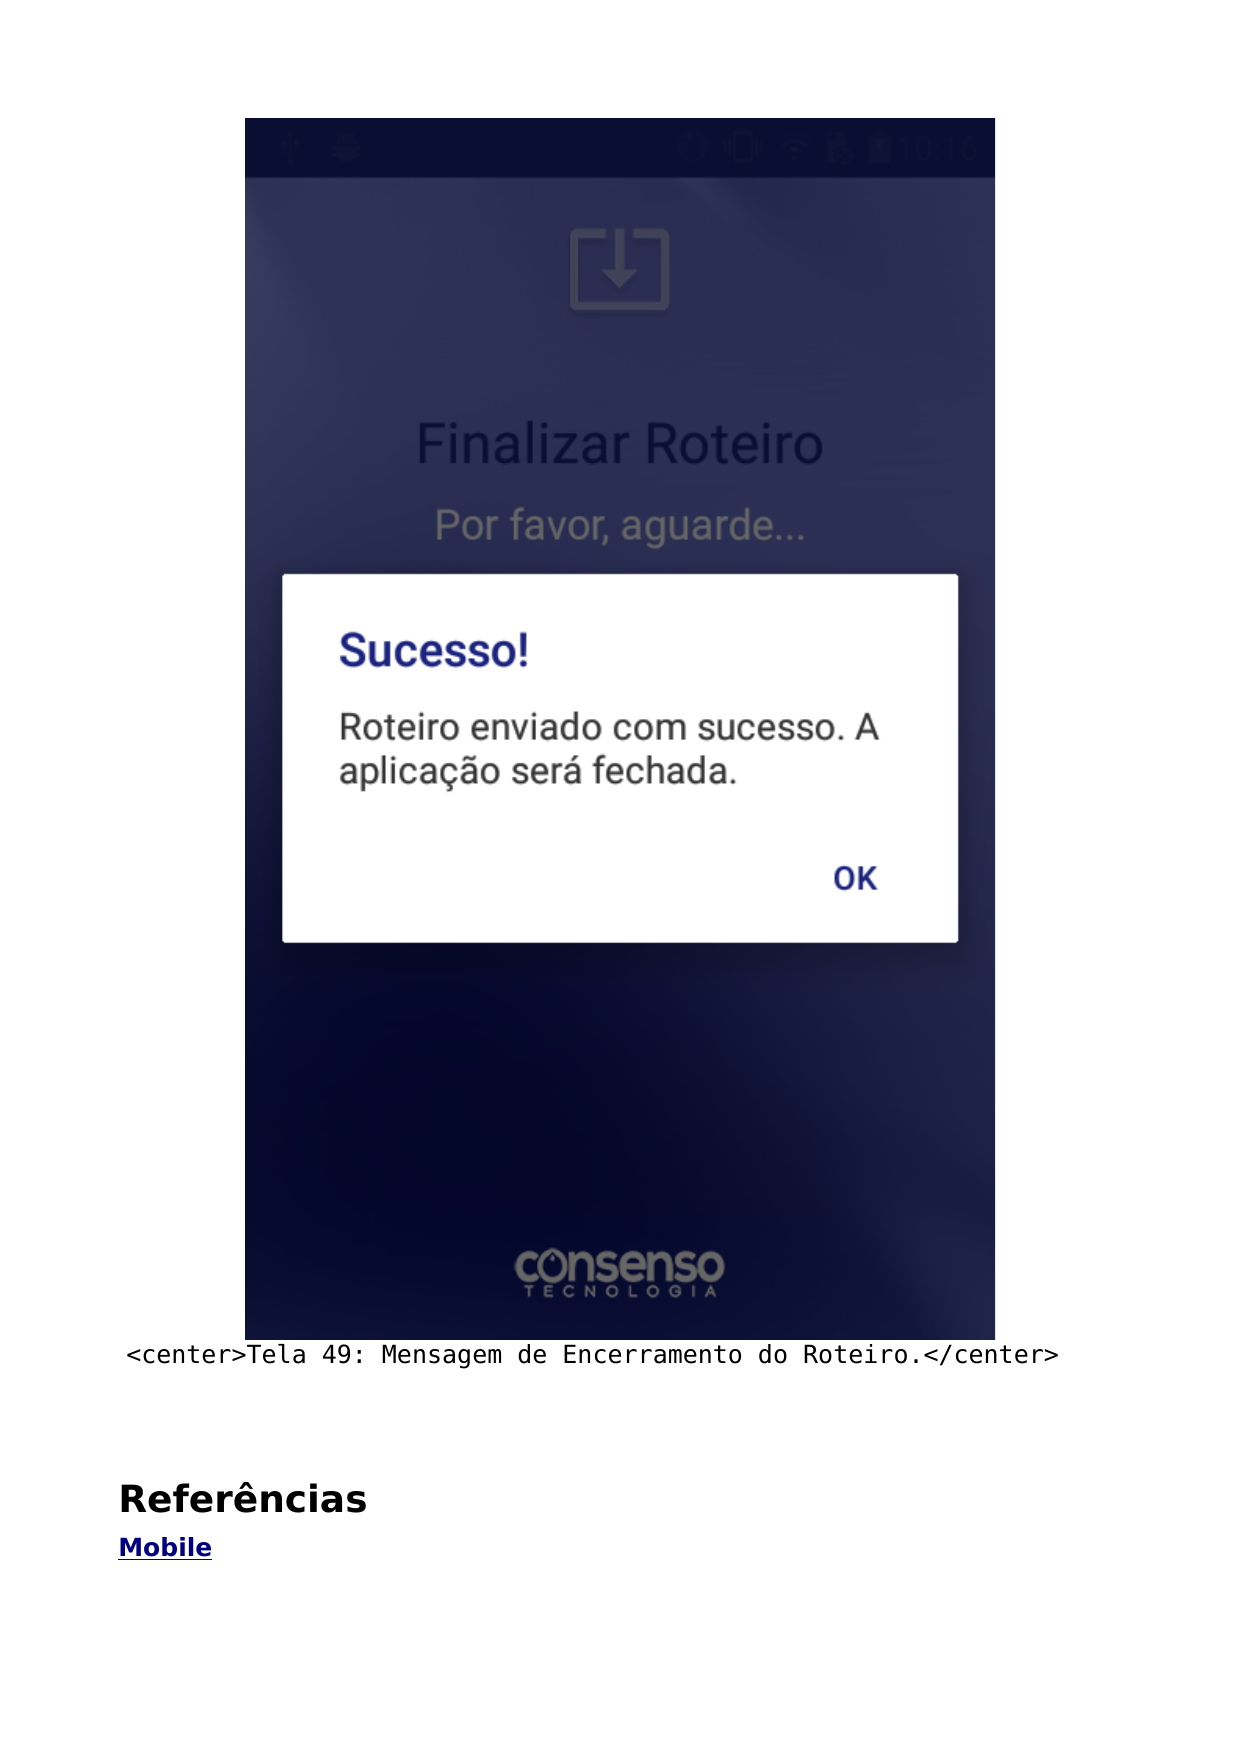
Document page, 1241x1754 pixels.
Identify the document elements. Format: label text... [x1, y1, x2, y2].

subtitle Referências [118, 1477, 1122, 1521]
text <center>Tela 49: Mensagem de Encerramento do Roteiro.</center> [118, 1340, 1122, 1369]
text Mobile [118, 1534, 1122, 1563]
picture [245, 118, 995, 1340]
